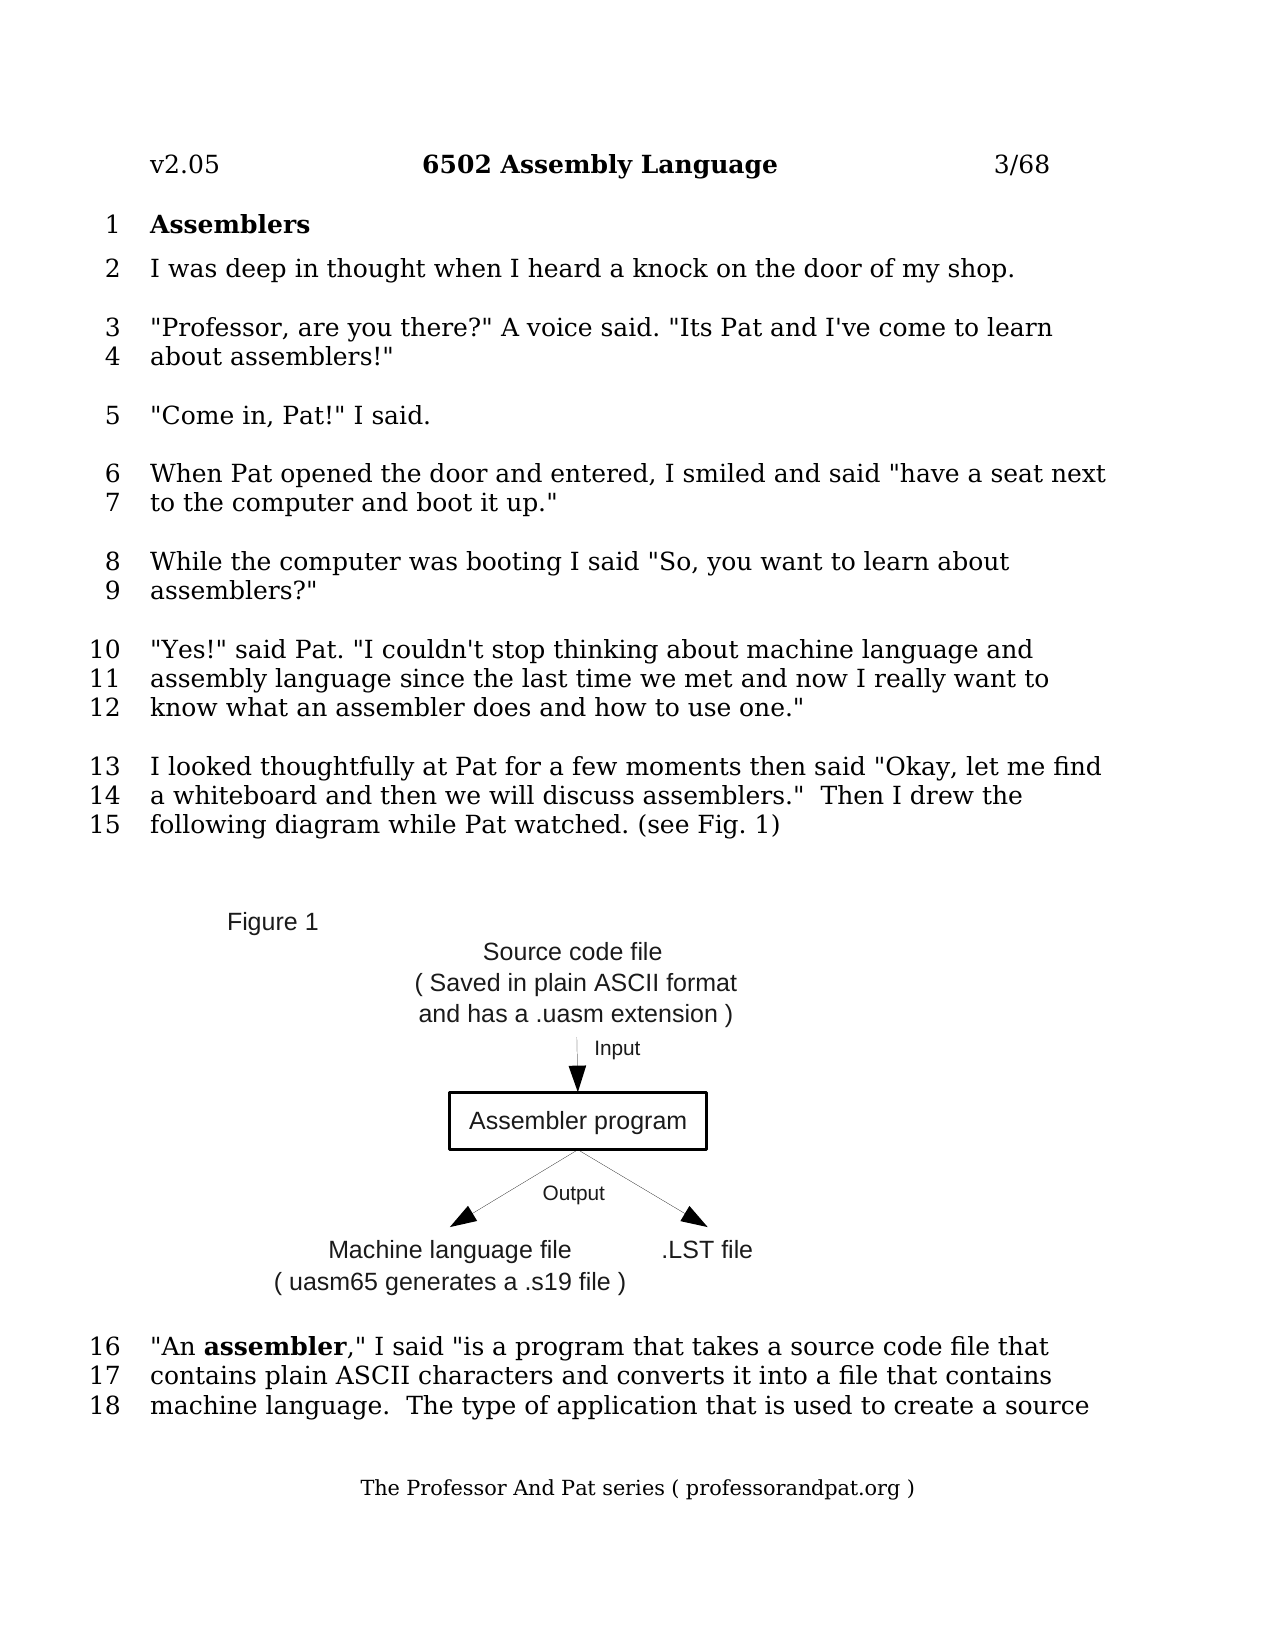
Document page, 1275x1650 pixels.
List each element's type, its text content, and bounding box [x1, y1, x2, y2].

text I was deep in thought when I heard a knock on the door of my shop. [150, 254, 1125, 284]
text While the computer was booting I said "So, you want to learn about assemblers?" [150, 547, 1125, 606]
text "An assembler," I said "is a program that takes a source code file that contains plain ASCII characters and converts it into a file that contains machine language. The type of application that is used to create a source [150, 1332, 1125, 1420]
subtitle Assemblers [150, 210, 1125, 239]
text "Come in, Pat!" I said. [150, 401, 1125, 430]
text I looked thoughtfully at Pat for a few moments then said "Okay, let me find a whiteboard and then we will discuss assemblers." Then I drew the following diagram while Pat watched. (see Fig. 1) [150, 752, 1125, 840]
text "Yes!" said Pat. "I couldn't stop thinking about machine language and assembly language since the last time we met and now I really want to know what an assembler does and how to use one." [150, 635, 1125, 723]
text When Pat opened the door and entered, I smiled and said "have a seat next to the computer and boot it up." [150, 459, 1125, 518]
text "Professor, are you there?" A voice said. "Its Pat and I've come to learn about assemblers!" [150, 313, 1125, 372]
